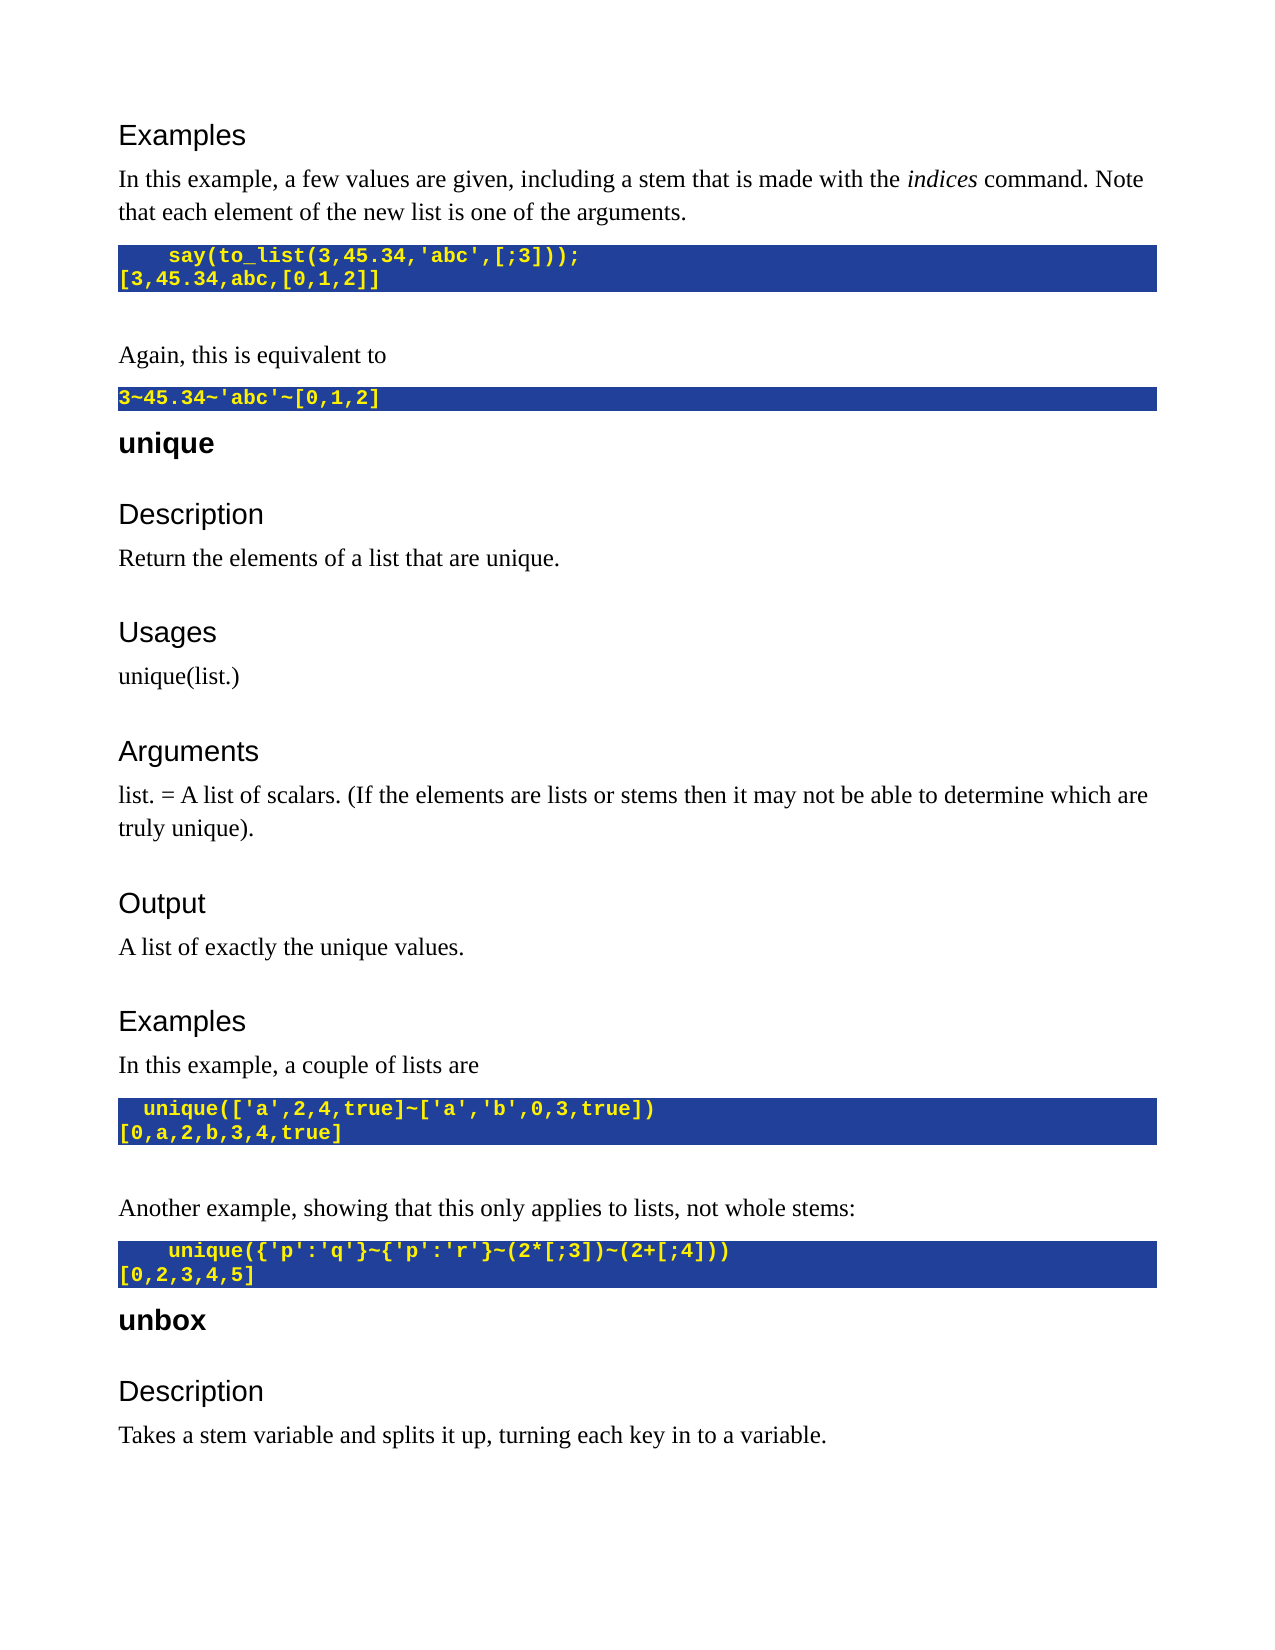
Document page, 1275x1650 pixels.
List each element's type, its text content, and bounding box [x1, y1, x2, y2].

text Another example, showing that this only applies to lists, not whole stems: [118, 1193, 1157, 1222]
text unique(['a',2,4,true]~['a','b',0,3,true]) [118, 1098, 1157, 1122]
text list. = A list of scalars. (If the elements are lists or stems then it may not be able to determine which are truly unique). [118, 780, 1157, 842]
subtitle unbox [118, 1302, 1157, 1336]
subtitle Usages [118, 615, 1157, 649]
text 3~45.34~'abc'~[0,1,2] [118, 387, 1157, 411]
subtitle Output [118, 886, 1157, 919]
text A list of exactly the unique values. [118, 932, 1157, 961]
text In this example, a couple of lists are [118, 1050, 1157, 1079]
text unique(list.) [118, 661, 1157, 690]
text [0,a,2,b,3,4,true] [118, 1122, 1157, 1145]
subtitle unique [118, 426, 1157, 459]
subtitle Examples [118, 118, 1157, 152]
text Takes a stem variable and splits it up, turning each key in to a variable. [118, 1420, 1157, 1448]
subtitle Arguments [118, 734, 1157, 768]
subtitle Description [118, 497, 1157, 530]
text [0,2,3,4,5] [118, 1264, 1157, 1288]
text In this example, a few values are given, including a stem that is made with the indices command. Note that each element of the new list is one of the arguments. [118, 164, 1157, 226]
subtitle Examples [118, 1004, 1157, 1038]
subtitle Description [118, 1374, 1157, 1407]
text say(to_list(3,45.34,'abc',[;3])); [118, 245, 1157, 268]
text unique({'p':'q'}~{'p':'r'}~(2*[;3])~(2+[;4])) [118, 1241, 1157, 1264]
text Again, this is equivalent to [118, 340, 1157, 368]
text [3,45.34,abc,[0,1,2]] [118, 268, 1157, 292]
text Return the elements of a list that are unique. [118, 543, 1157, 572]
